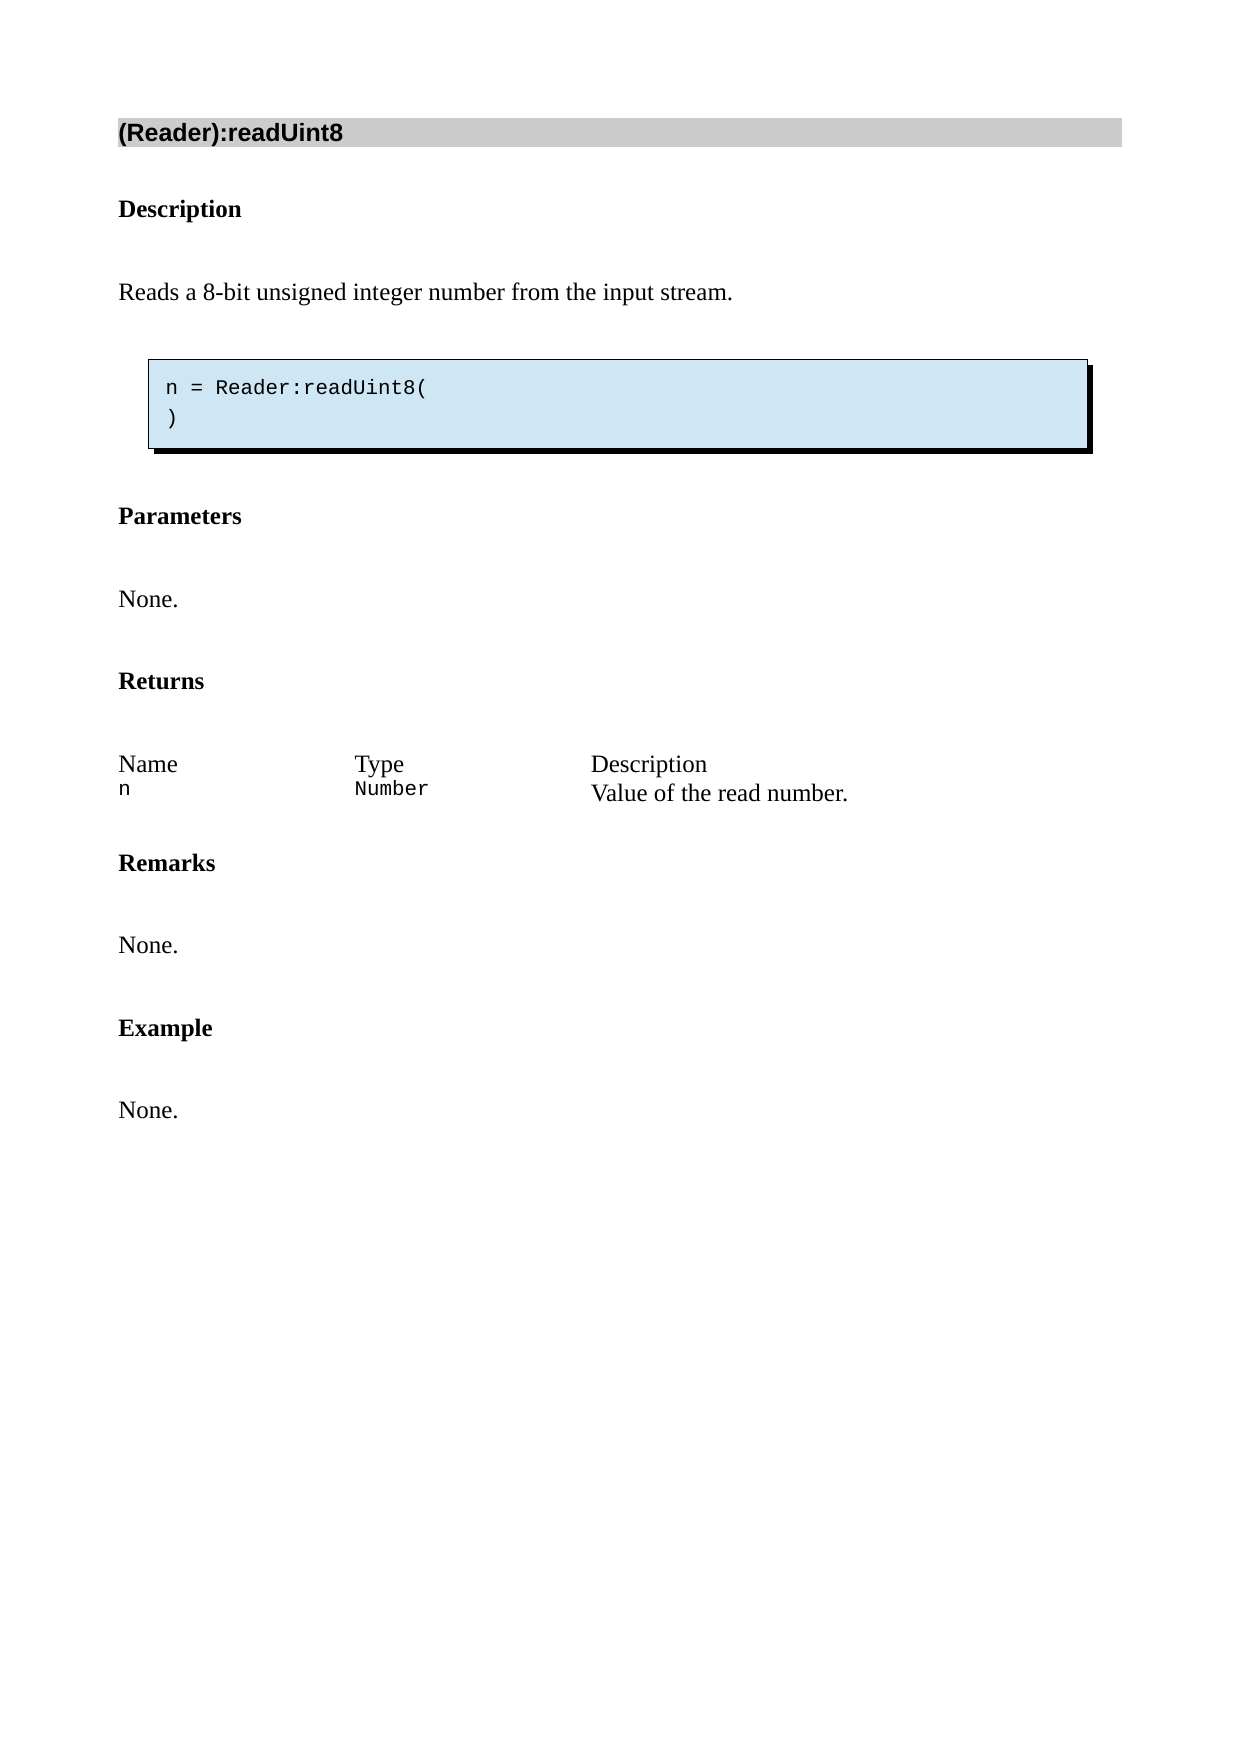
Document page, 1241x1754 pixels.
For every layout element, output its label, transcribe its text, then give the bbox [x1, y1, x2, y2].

table_header Name [118, 749, 354, 778]
text Returns [118, 666, 1122, 695]
text None. [118, 930, 1122, 959]
table_cell n [118, 778, 354, 806]
text Example [118, 1013, 1122, 1041]
text Description [118, 194, 1122, 223]
text Remarks [118, 848, 1122, 876]
table_cell Number [354, 778, 591, 806]
text Reads a 8-bit unsigned integer number from the input stream. [118, 277, 1122, 306]
text None. [118, 1095, 1122, 1124]
text Parameters [118, 501, 1122, 530]
text n = Reader:readUint8( [149, 360, 1087, 389]
table_cell Value of the read number. [591, 778, 1122, 806]
text ) [149, 389, 1087, 448]
table_header Type [354, 749, 591, 778]
text None. [118, 584, 1122, 613]
table_header Description [591, 749, 1122, 778]
subtitle (Reader):readUint8 [118, 118, 1122, 147]
